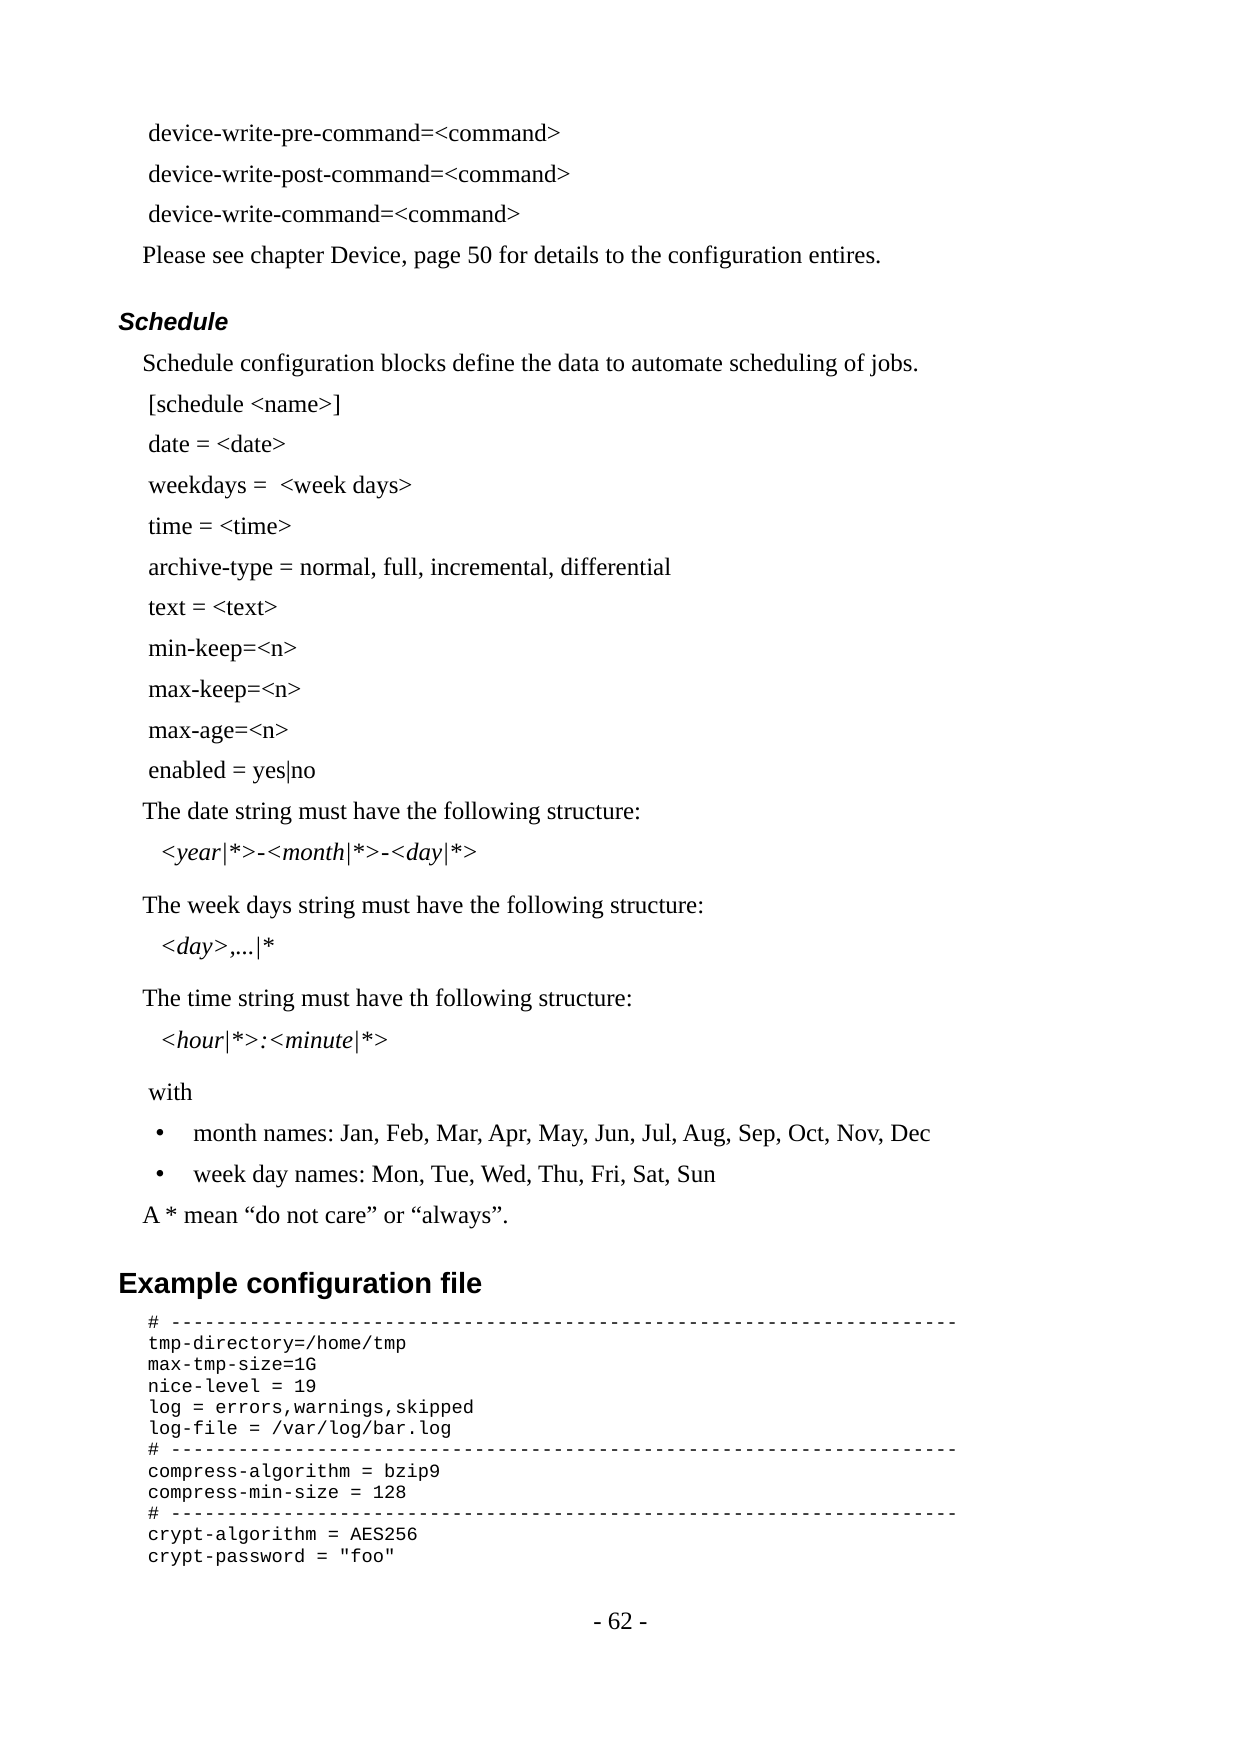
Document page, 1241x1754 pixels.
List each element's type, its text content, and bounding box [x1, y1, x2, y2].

text compress-min-size = 128 [148, 1483, 1122, 1504]
text device-write-command=<command> [148, 199, 1122, 228]
text <year|*>-<month|*>-<day|*> [159, 837, 1122, 866]
text date = <date> [148, 429, 1122, 458]
list week day names: Mon, Tue, Wed, Thu, Fri, Sat, Sun [156, 1159, 1122, 1188]
text min-keep=<n> [148, 633, 1122, 662]
text compress-algorithm = bzip9 [148, 1461, 1122, 1483]
text # ---------------------------------------------------------------------- [148, 1440, 1122, 1461]
text device-write-pre-command=<command> [148, 118, 1122, 147]
text # ---------------------------------------------------------------------- [148, 1504, 1122, 1525]
text max-age=<n> [148, 715, 1122, 743]
text crypt-password = "foo" [148, 1546, 1122, 1568]
text max-tmp-size=1G [148, 1355, 1122, 1376]
text time = <time> [148, 511, 1122, 540]
text The time string must have th following structure: [118, 983, 1122, 1012]
text [schedule <name>] [148, 389, 1122, 418]
text with [148, 1077, 1122, 1106]
text crypt-algorithm = AES256 [148, 1525, 1122, 1546]
text archive-type = normal, full, incremental, differential [148, 552, 1122, 581]
text enabled = yes|no [148, 755, 1122, 784]
text # ---------------------------------------------------------------------- [148, 1313, 1122, 1334]
text log-file = /var/log/bar.log [148, 1419, 1122, 1440]
text max-keep=<n> [148, 674, 1122, 703]
text tmp-directory=/home/tmp [148, 1334, 1122, 1355]
text <day>,...|* [159, 931, 1122, 960]
text The week days string must have the following structure: [118, 890, 1122, 918]
subtitle Schedule [118, 307, 1122, 335]
text weekdays = <week days> [148, 470, 1122, 499]
text The date string must have the following structure: [118, 796, 1122, 825]
text text = <text> [148, 592, 1122, 621]
text <hour|*>:<minute|*> [159, 1025, 1122, 1053]
text device-write-post-command=<command> [148, 159, 1122, 188]
list month names: Jan, Feb, Mar, Apr, May, Jun, Jul, Aug, Sep, Oct, Nov, Dec [156, 1118, 1122, 1147]
subtitle Example configuration file [118, 1267, 1122, 1300]
text nice-level = 19 [148, 1376, 1122, 1398]
text log = errors,warnings,skipped [148, 1398, 1122, 1419]
text A * mean “do not care” or “always”. [118, 1200, 1122, 1229]
text Please see chapter Device, page 51 for details to the configuration entires. [118, 240, 1122, 269]
text Schedule configuration blocks define the data to automate scheduling of jobs. [118, 348, 1122, 376]
